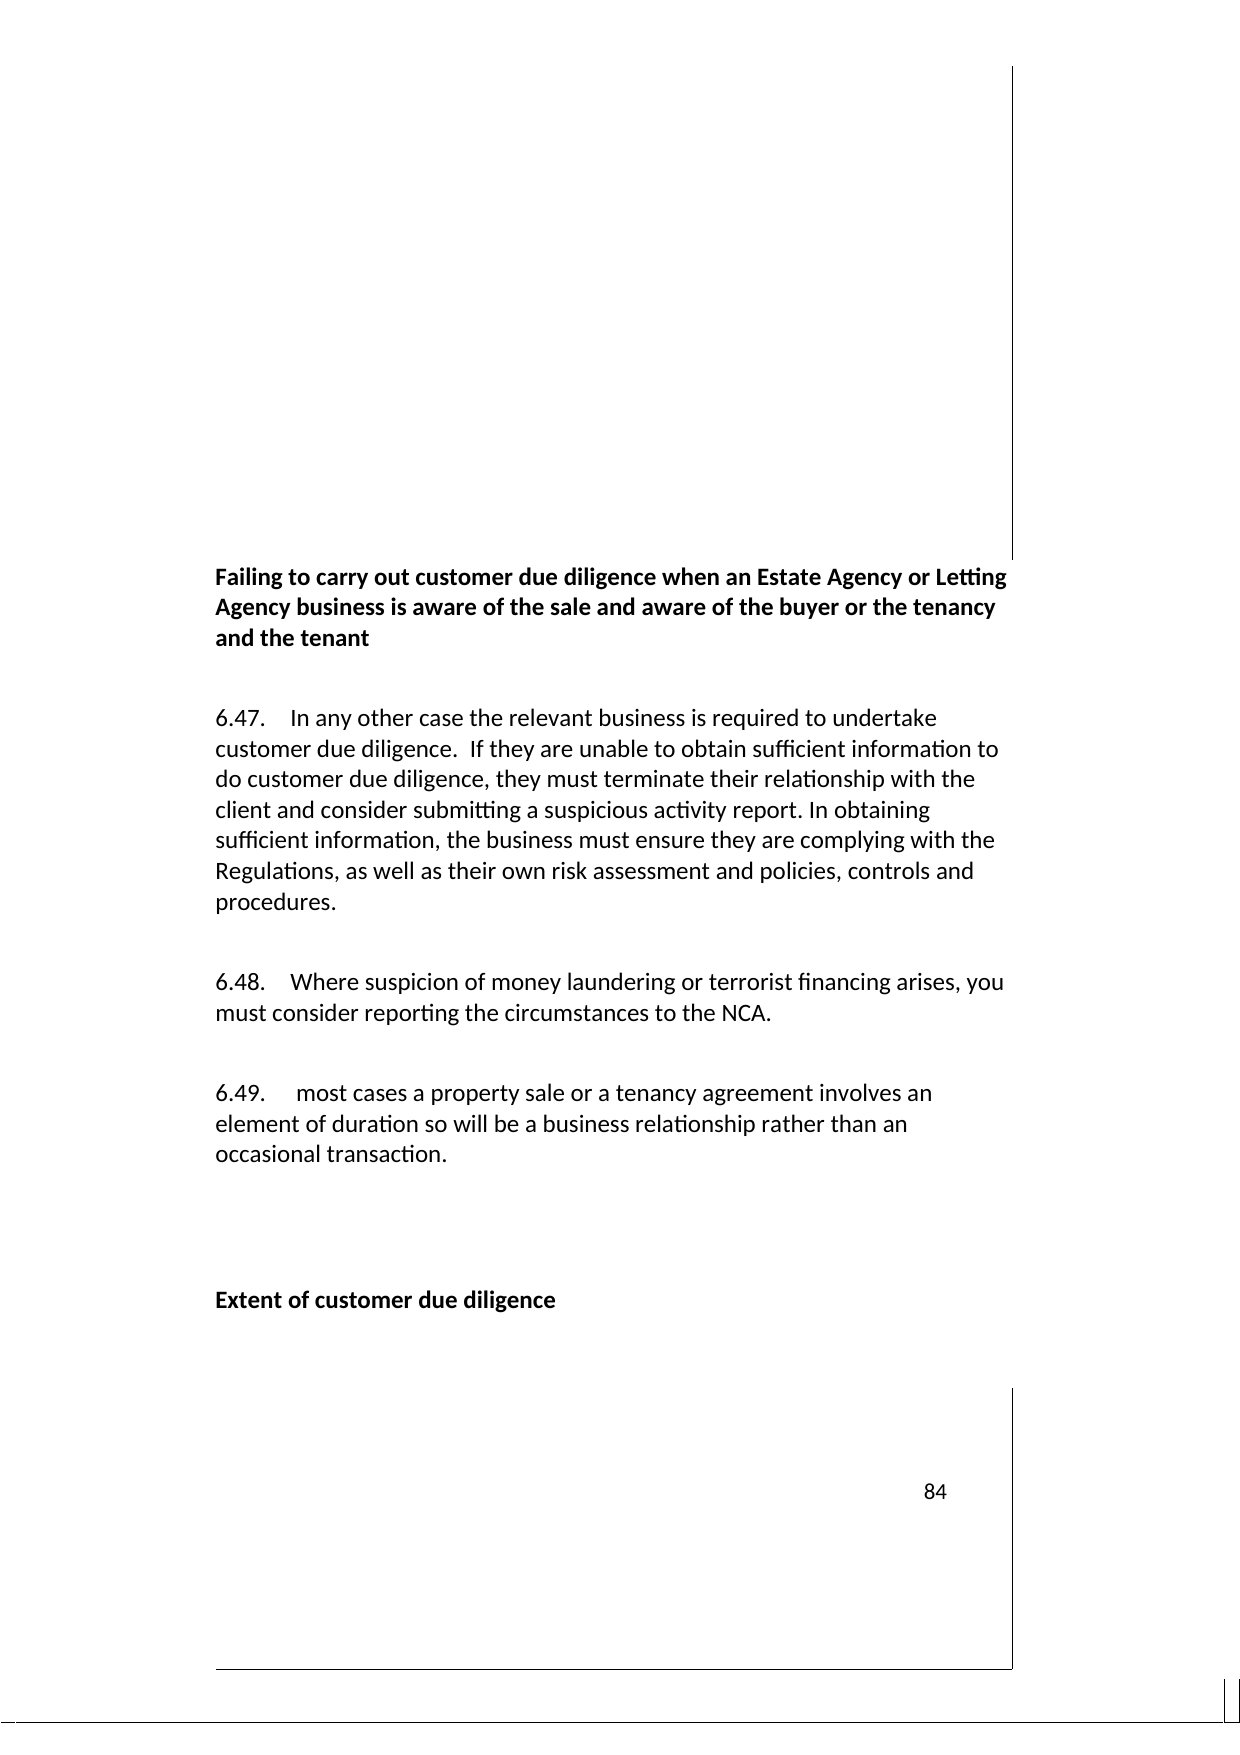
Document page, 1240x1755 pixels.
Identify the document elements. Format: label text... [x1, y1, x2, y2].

list Where suspicion of money laundering or terrorist financing arises, you must consider reporting the circumstances to the NCA. [215, 966, 1012, 1027]
subtitle Failing to carry out customer due diligence when an Estate Agency or Letting Agency business is aware of the sale and aware of the buyer or the tenancy and the tenant [215, 561, 1012, 652]
subtitle Extent of customer due diligence [215, 1285, 1012, 1315]
list In any other case the relevant business is required to undertake customer due diligence. If they are unable to obtain sufficient information to do customer due diligence, they must terminate their relationship with the client and consider submitting a suspicious activity report. In obtaining sufficient information, the business must ensure they are complying with the Regulations, as well as their own risk assessment and policies, controls and procedures. [215, 702, 1012, 916]
list most cases a property sale or a tenancy agreement involves an element of duration so will be a business relationship rather than an occasional transaction. [215, 1077, 1012, 1169]
